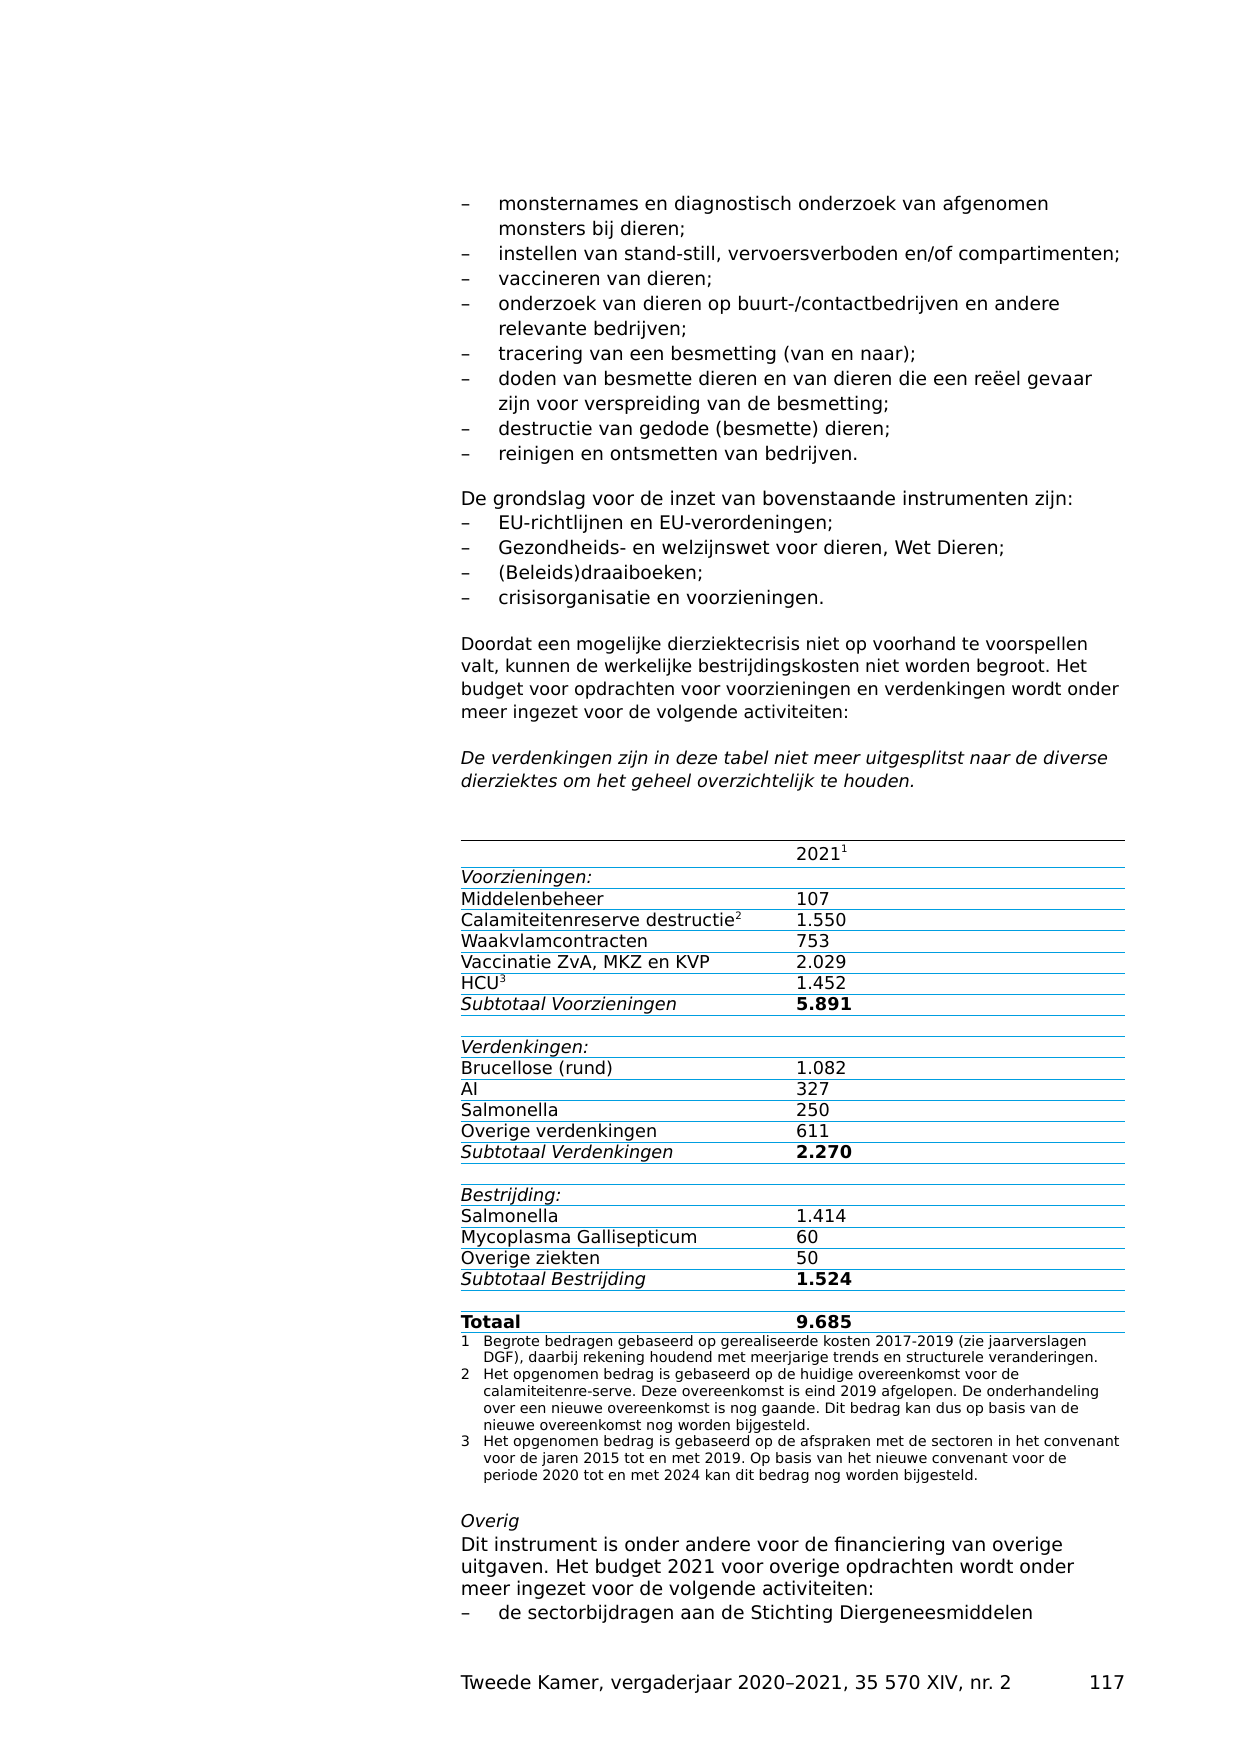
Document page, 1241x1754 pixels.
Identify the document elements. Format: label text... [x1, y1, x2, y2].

list Het opgenomen bedrag is gebaseerd op de huidige overeenkomst voor de calamiteitenre-serve. Deze overeenkomst is eind 2019 afgelopen. De onderhandeling over een nieuwe overeenkomst is nog gaande. Dit bedrag kan dus op basis van de nieuwe overeenkomst nog worden bijgesteld. [461, 1366, 1125, 1433]
table_cell AI [461, 1080, 793, 1099]
table_cell 1.452 [793, 974, 1125, 994]
list crisisorganisatie en voorzieningen. [461, 585, 1125, 610]
table_cell HCU3 [461, 974, 793, 994]
list monsternames en diagnostisch onderzoek van afgenomen monsters bij dieren; [461, 191, 1125, 241]
table_cell [461, 1016, 793, 1036]
table_cell Verdenkingen: [461, 1037, 793, 1057]
table_cell 60 [793, 1228, 1125, 1248]
list tracering van een besmetting (van en naar); [461, 341, 1125, 366]
table_cell Salmonella [461, 1101, 793, 1121]
table_cell Middelenbeheer [461, 889, 793, 909]
table_cell 2.270 [793, 1143, 1125, 1163]
table_cell Subtotaal Bestrijding [461, 1270, 793, 1290]
table_cell [793, 1291, 1125, 1311]
table_cell [793, 1185, 1125, 1205]
text De verdenkingen zijn in deze tabel niet meer uitgesplitst naar de diverse dierziektes om het geheel overzichtelijk te houden. [461, 746, 1125, 792]
table_cell 1.524 [793, 1270, 1125, 1290]
table_cell [461, 841, 793, 867]
table_cell 20211 [793, 841, 1125, 867]
table_cell Calamiteitenreserve destructie2 [461, 910, 793, 930]
table_cell 1.082 [793, 1058, 1125, 1078]
table_cell Salmonella [461, 1206, 793, 1226]
table_cell 1.550 [793, 910, 1125, 930]
list destructie van gedode (besmette) dieren; [461, 416, 1125, 441]
table_cell Bestrijding: [461, 1185, 793, 1205]
table_cell 1.414 [793, 1206, 1125, 1226]
list Het opgenomen bedrag is gebaseerd op de afspraken met de sectoren in het convenant voor de jaren 2015 tot en met 2019. Op basis van het nieuwe convenant voor de periode 2020 tot en met 2024 kan dit bedrag nog worden bijgesteld. [461, 1433, 1125, 1484]
list Begrote bedragen gebaseerd op gerealiseerde kosten 2017-2019 (zie jaarverslagen DGF), daarbij rekening houdend met meerjarige trends en structurele veranderingen. [461, 1333, 1125, 1366]
table_cell [793, 868, 1125, 888]
table_cell 2.029 [793, 953, 1125, 973]
table_cell [461, 1291, 793, 1311]
table_cell Subtotaal Voorzieningen [461, 995, 793, 1015]
table_cell [793, 1037, 1125, 1057]
list onderzoek van dieren op buurt-/contactbedrijven en andere relevante bedrijven; [461, 291, 1125, 341]
table_header Uitgaven bestrijding van dierziekten (bedragen x € 1.000) [461, 815, 1125, 840]
list Gezondheids- en welzijnswet voor dieren, Wet Dieren; [461, 535, 1125, 560]
list instellen van stand-still, vervoersverboden en/of compartimenten; [461, 241, 1125, 266]
table_cell 327 [793, 1080, 1125, 1099]
list EU-richtlijnen en EU-verordeningen; [461, 510, 1125, 535]
list doden van besmette dieren en van dieren die een reëel gevaar zijn voor verspreiding van de besmetting; [461, 366, 1125, 416]
table_cell Vaccinatie ZvA, MKZ en KVP [461, 953, 793, 973]
table_cell 107 [793, 889, 1125, 909]
table_cell Totaal [461, 1312, 793, 1332]
table_cell Waakvlamcontracten [461, 931, 793, 952]
table_cell [793, 1164, 1125, 1184]
table_cell 753 [793, 931, 1125, 952]
table_cell 5.891 [793, 995, 1125, 1015]
list vaccineren van dieren; [461, 266, 1125, 291]
table_cell [793, 1016, 1125, 1036]
list de sectorbijdragen aan de Stichting Diergeneesmiddelen [461, 1599, 1125, 1624]
table_cell 50 [793, 1249, 1125, 1269]
table_cell 250 [793, 1101, 1125, 1121]
table_cell Overige ziekten [461, 1249, 793, 1269]
table_cell Overige verdenkingen [461, 1122, 793, 1142]
table_cell Mycoplasma Gallisepticum [461, 1228, 793, 1248]
list reinigen en ontsmetten van bedrijven. [461, 441, 1125, 466]
text Dit instrument is onder andere voor de financiering van overige uitgaven. Het budget 2021 voor overige opdrachten wordt onder meer ingezet voor de volgende activiteiten: [461, 1534, 1125, 1599]
text Overig [461, 1509, 1125, 1532]
table_cell Subtotaal Verdenkingen [461, 1143, 793, 1163]
table_cell 9.685 [793, 1312, 1125, 1332]
table_cell [461, 1164, 793, 1184]
list (Beleids)draaiboeken; [461, 560, 1125, 585]
table_cell Voorzieningen: [461, 868, 793, 888]
table_cell 611 [793, 1122, 1125, 1142]
text Doordat een mogelijke dierziektecrisis niet op voorhand te voorspellen valt, kunnen de werkelijke bestrijdingskosten niet worden begroot. Het budget voor opdrachten voor voorzieningen en verdenkingen wordt onder meer ingezet voor de volgende activiteiten: [461, 632, 1125, 723]
text De grondslag voor de inzet van bovenstaande instrumenten zijn: [461, 488, 1125, 510]
table_cell Brucellose (rund) [461, 1058, 793, 1078]
